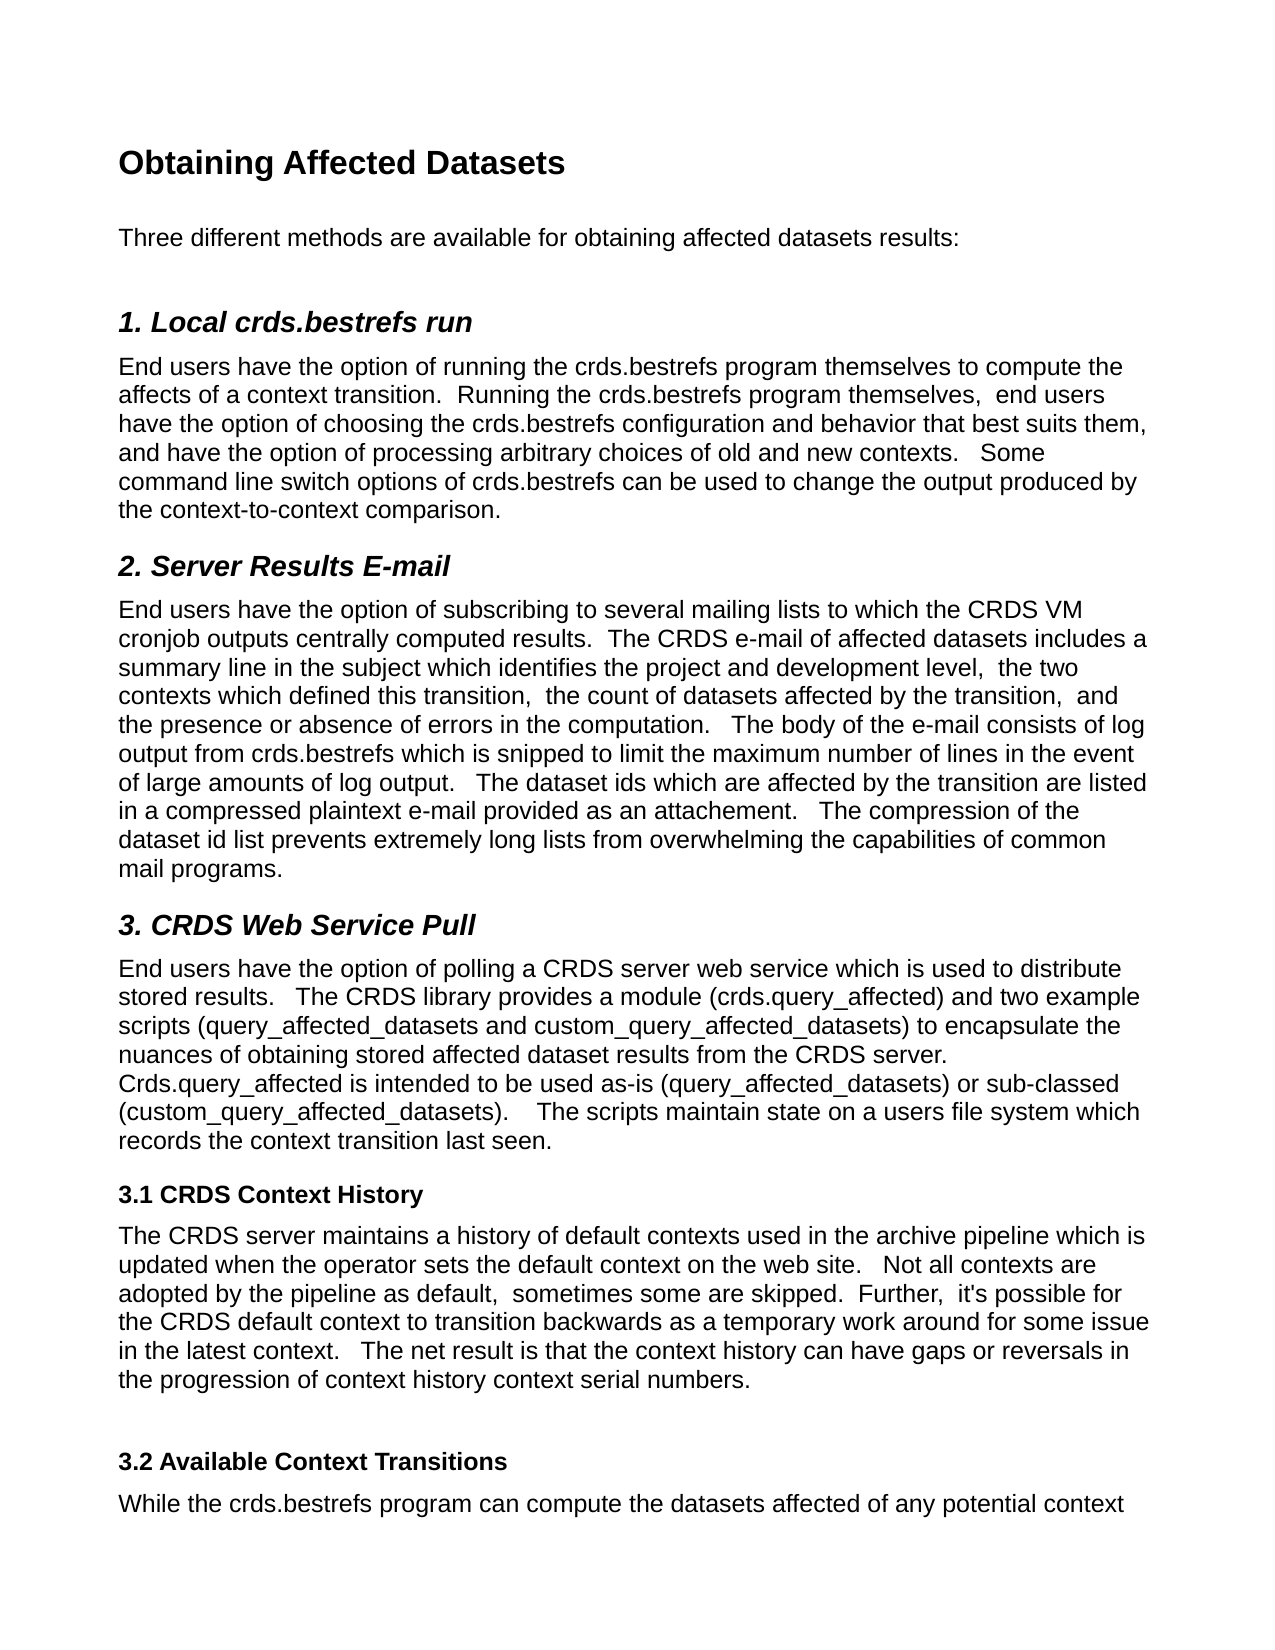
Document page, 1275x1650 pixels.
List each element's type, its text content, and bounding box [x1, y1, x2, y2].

text End users have the option of subscribing to several mailing lists to which the CRDS VM cronjob outputs centrally computed results. The CRDS e-mail of affected datasets includes a summary line in the subject which identifies the project and development level, the two contexts which defined this transition, the count of datasets affected by the transition, and the presence or absence of errors in the computation. The body of the e-mail consists of log output from crds.bestrefs which is snipped to limit the maximum number of lines in the event of large amounts of log output. The dataset ids which are affected by the transition are listed in a compressed plaintext e-mail provided as an attachement. The compression of the dataset id list prevents extremely long lists from overwhelming the capabilities of common mail programs. [118, 595, 1157, 883]
text Three different methods are available for obtaining affected datasets results: [118, 223, 1157, 252]
text End users have the option of running the crds.bestrefs program themselves to compute the affects of a context transition. Running the crds.bestrefs program themselves, end users have the option of choosing the crds.bestrefs configuration and behavior that best suits them, and have the option of processing arbitrary choices of old and new contexts. Some command line switch options of crds.bestrefs can be used to change the output produced by the context-to-context comparison. [118, 352, 1157, 524]
subtitle 1. Local crds.bestrefs run [118, 306, 1157, 339]
text While the crds.bestrefs program can compute the datasets affected of any potential context [118, 1489, 1157, 1517]
subtitle 2. Server Results E-mail [118, 549, 1157, 583]
subtitle 3.1 CRDS Context History [118, 1180, 1157, 1209]
text End users have the option of polling a CRDS server web service which is used to distribute stored results. The CRDS library provides a module (crds.query_affected) and two example scripts (query_affected_datasets and custom_query_affected_datasets) to encapsulate the nuances of obtaining stored affected dataset results from the CRDS server. Crds.query_affected is intended to be used as-is (query_affected_datasets) or sub-classed (custom_query_affected_datasets). The scripts maintain state on a users file system which records the context transition last seen. [118, 954, 1157, 1155]
subtitle Obtaining Affected Datasets [118, 143, 1157, 182]
text The CRDS server maintains a history of default contexts used in the archive pipeline which is updated when the operator sets the default context on the web site. Not all contexts are adopted by the pipeline as default, sometimes some are skipped. Further, it's possible for the CRDS default context to transition backwards as a temporary work around for some issue in the latest context. The net result is that the context history can have gaps or reversals in the progression of context history context serial numbers. [118, 1221, 1157, 1394]
subtitle 3. CRDS Web Service Pull [118, 908, 1157, 941]
subtitle 3.2 Available Context Transitions [118, 1447, 1157, 1476]
